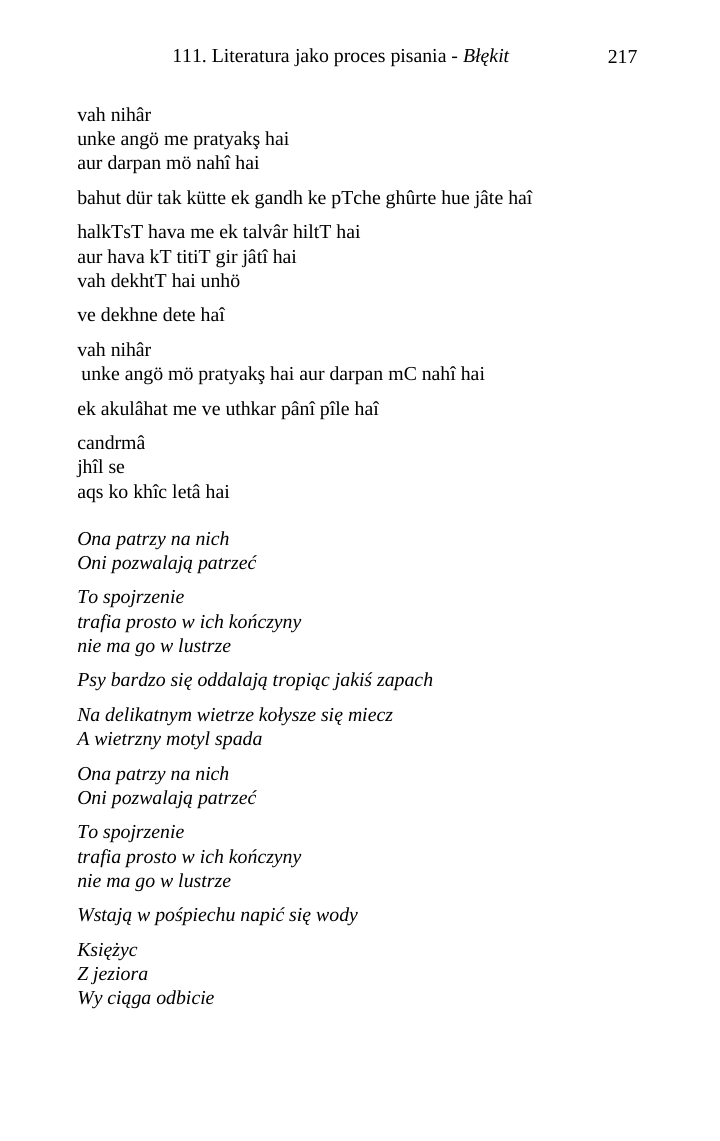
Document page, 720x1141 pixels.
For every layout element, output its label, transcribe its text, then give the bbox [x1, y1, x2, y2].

text To spojrzenie [52, 585, 668, 608]
text aur hava kT titiT gir jâtî hai [52, 244, 668, 267]
text Z jeziora [52, 962, 668, 985]
text Ona patrzy na nich [52, 762, 668, 784]
text Psy bardzo się oddalają tropiąc jakiś zapach [52, 668, 668, 691]
text Ona patrzy na nich [52, 527, 668, 549]
text Wy ciąga odbicie [52, 986, 668, 1009]
text aqs ko khîc letâ hai [52, 479, 668, 502]
text 111. Literatura jako proces pisania - Błękit [172, 44, 511, 67]
text trafia prosto w ich kończyny [52, 844, 668, 867]
text Wstają w pośpiechu napić się wody [52, 903, 668, 926]
text vah nihâr [52, 103, 668, 126]
text ek akulâhat me ve uthkar pânî pîle haî [52, 397, 668, 419]
text ve dekhne dete haî [52, 303, 668, 326]
text trafia prosto w ich kończyny [52, 609, 668, 632]
text aur darpan mö nahî hai [52, 151, 668, 174]
text unke angö me pratyakş hai [52, 127, 668, 150]
text nie ma go w lustrze [52, 634, 668, 657]
text halkTsT hava me ek talvâr hiltT hai [52, 220, 668, 243]
text A wietrzny motyl spada [52, 727, 668, 750]
text unke angö mö pratyakş hai aur darpan mC nahî hai [77, 362, 668, 385]
text bahut dür tak kütte ek gandh ke pTche ghûrte hue jâte haî [52, 186, 668, 209]
text Oni pozwalają patrzeć [52, 786, 668, 809]
text vah nihâr [52, 338, 668, 361]
text nie ma go w lustrze [52, 869, 668, 892]
text 217 [608, 45, 642, 68]
text candrmâ [52, 431, 668, 454]
text Księżyc [52, 938, 668, 961]
text Na delikatnym wietrze kołysze się miecz [52, 703, 668, 726]
text Oni pozwalają patrzeć [52, 551, 668, 574]
text To spojrzenie [52, 820, 668, 843]
text vah dekhtT hai unhö [52, 269, 668, 292]
text jhîl se [52, 455, 668, 478]
